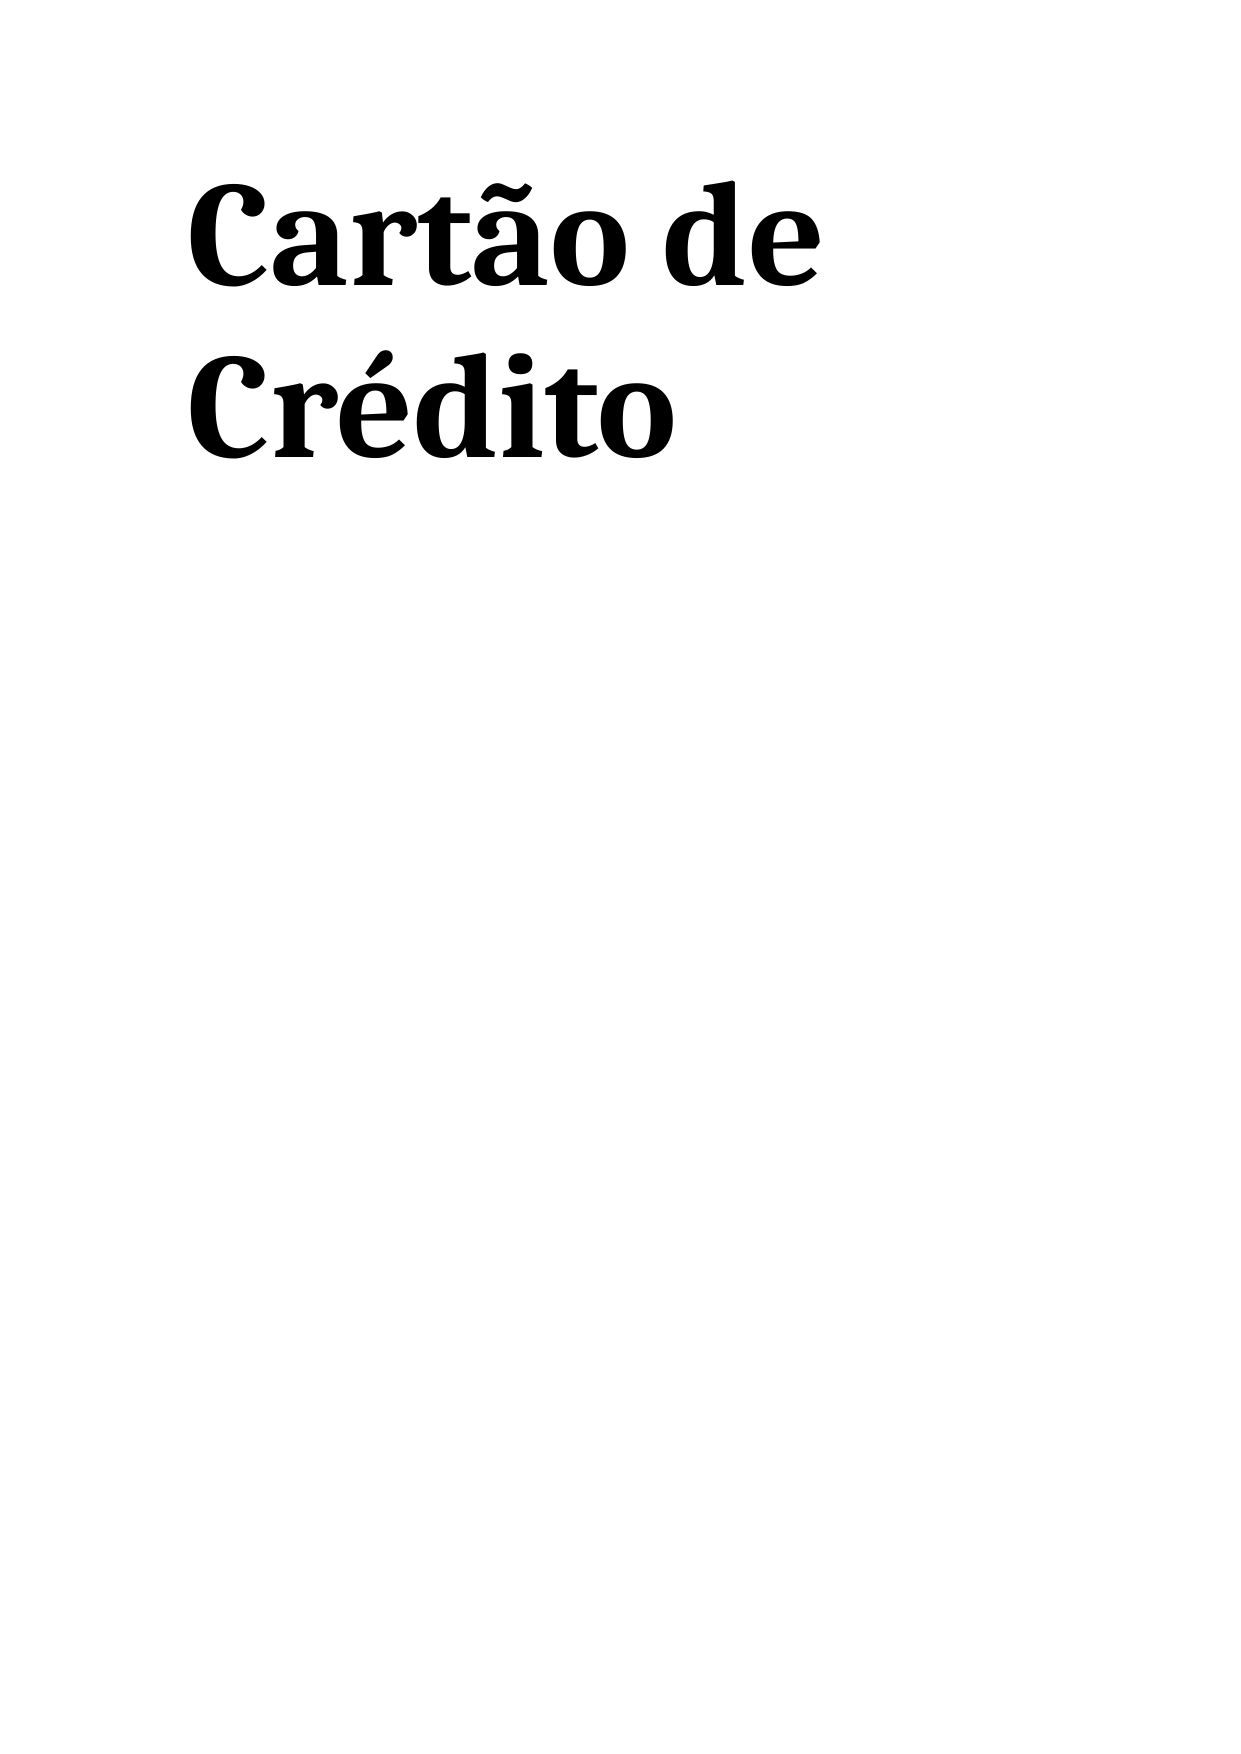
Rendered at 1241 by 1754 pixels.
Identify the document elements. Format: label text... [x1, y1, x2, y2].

text Cartão de Crédito [187, 150, 1053, 495]
